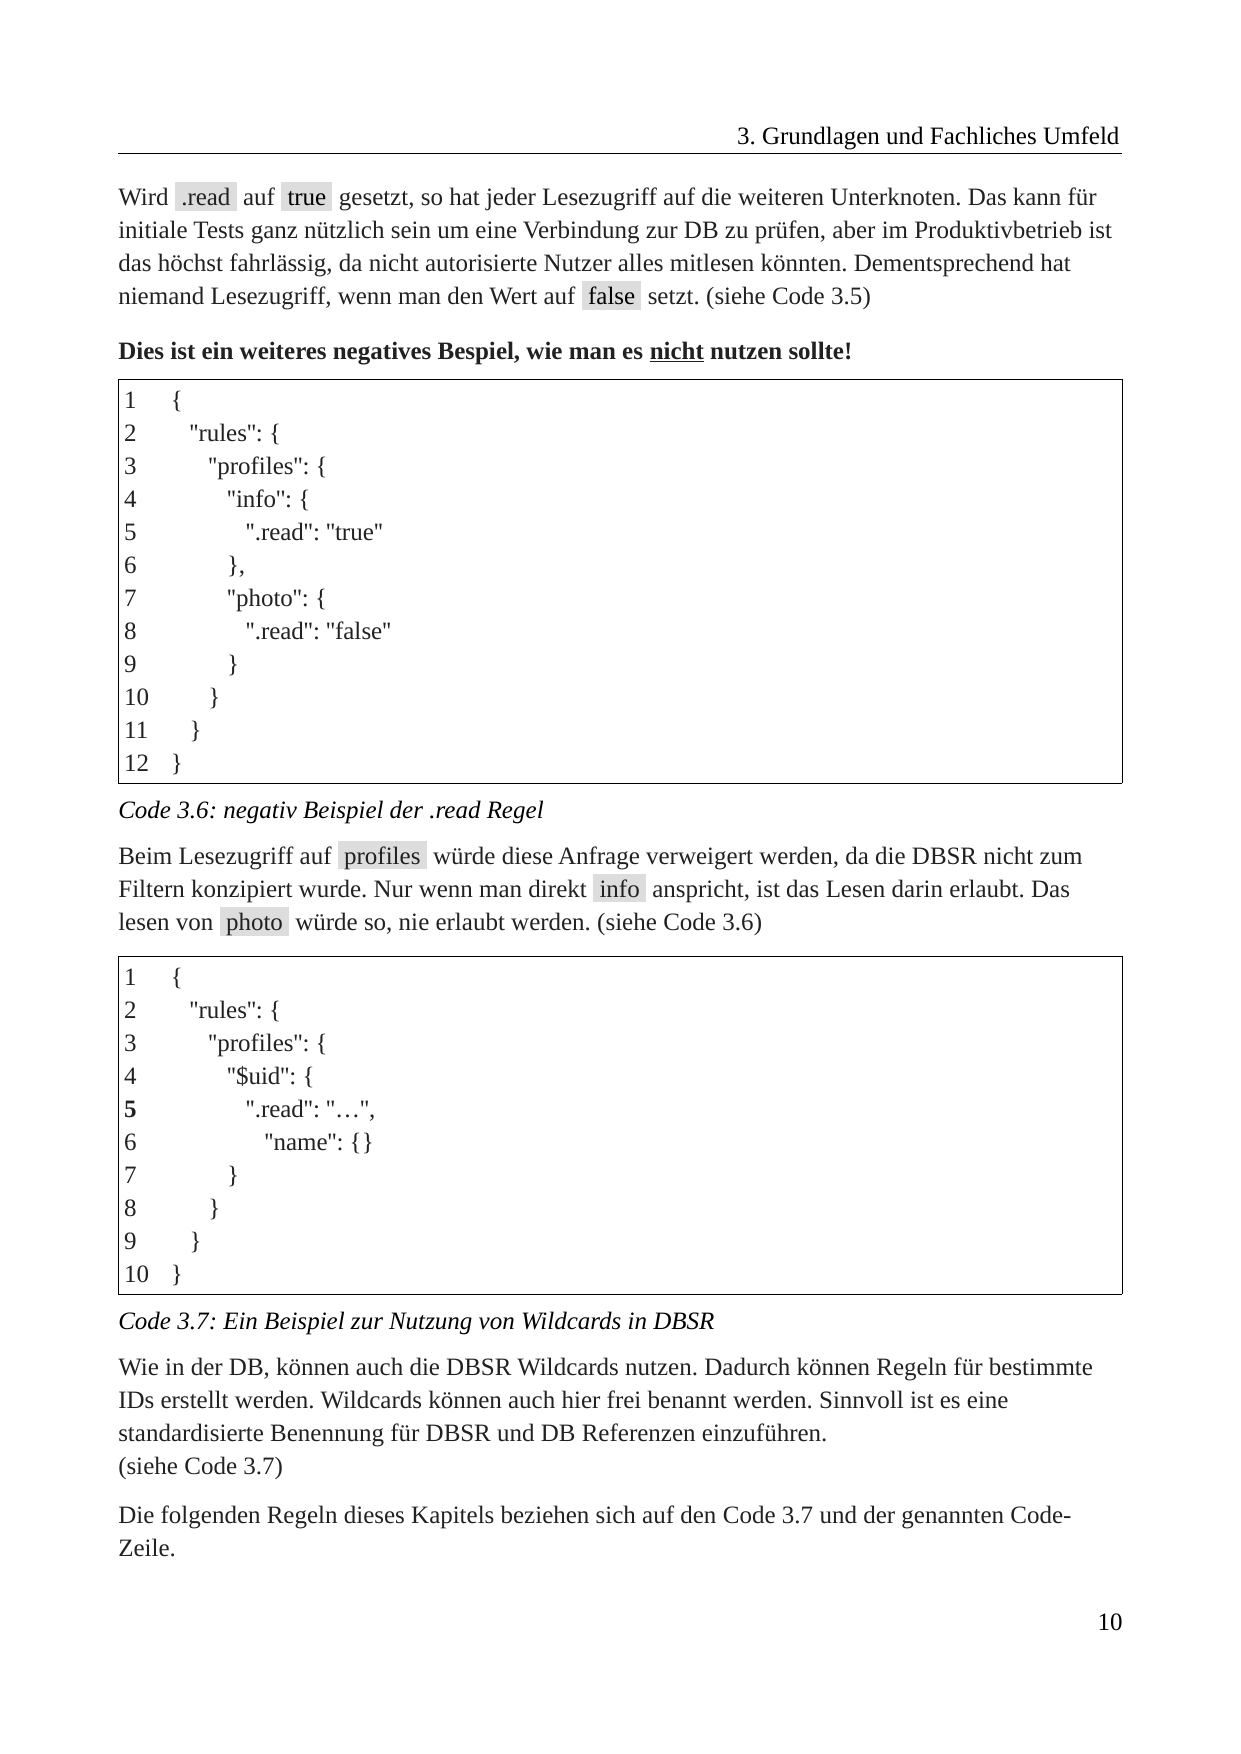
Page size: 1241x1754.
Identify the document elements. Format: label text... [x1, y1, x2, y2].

text Beim Lesezugriff auf profiles würde diese Anfrage verweigert werden, da die DBSR nicht zum Filtern konzipiert wurde. Nur wenn man direkt info anspricht, ist das Lesen darin erlaubt. Das lesen von photo würde so, nie erlaubt werden. (siehe Code 3.6) [118, 841, 1122, 936]
text Die folgenden Regeln dieses Kapitels beziehen sich auf den Code 3.7 und der genannten Code-Zeile. [118, 1500, 1122, 1562]
table_header 1 2 3 4 5 6 7 8 9 10 11 12 [119, 380, 165, 783]
text Wie in der DB, können auch die DBSR Wildcards nutzen. Dadurch können Regeln für bestimmte IDs erstellt werden. Wildcards können auch hier frei benannt werden. Sinnvoll ist es eine standardisierte Benennung für DBSR und DB Referenzen einzuführen. [118, 1352, 1122, 1447]
table_header { ''rules'': { ''profiles'': { ''info'': { ''.read'': ''true'' }, ''photo'': { ''.read'': ''false'' } } } } [165, 380, 1122, 783]
text Dies ist ein weiteres negatives Bespiel, wie man es nicht nutzen sollte! [118, 336, 1122, 365]
table_header 1 2 3 4 5 6 7 8 9 10 [119, 957, 165, 1294]
text Code 3.6: negativ Beispiel der .read Regel [118, 795, 1122, 824]
text Code 3.7: Ein Beispiel zur Nutzung von Wildcards in DBSR [118, 1306, 1122, 1335]
table_header { ''rules'': { ''profiles'': { ''$uid'': { ''.read'': ''…'', ''name'': {} } } } } [165, 957, 1122, 1294]
text (siehe Code 3.7) [118, 1451, 1122, 1480]
text Wird .read auf true gesetzt, so hat jeder Lesezugriff auf die weiteren Unterknoten. Das kann für initiale Tests ganz nützlich sein um eine Verbindung zur DB zu prüfen, aber im Produktivbetrieb ist das höchst fahrlässig, da nicht autorisierte Nutzer alles mitlesen könnten. Dementsprechend hat niemand Lesezugriff, wenn man den Wert auf false setzt. (siehe Code 3.5) [118, 182, 1122, 310]
